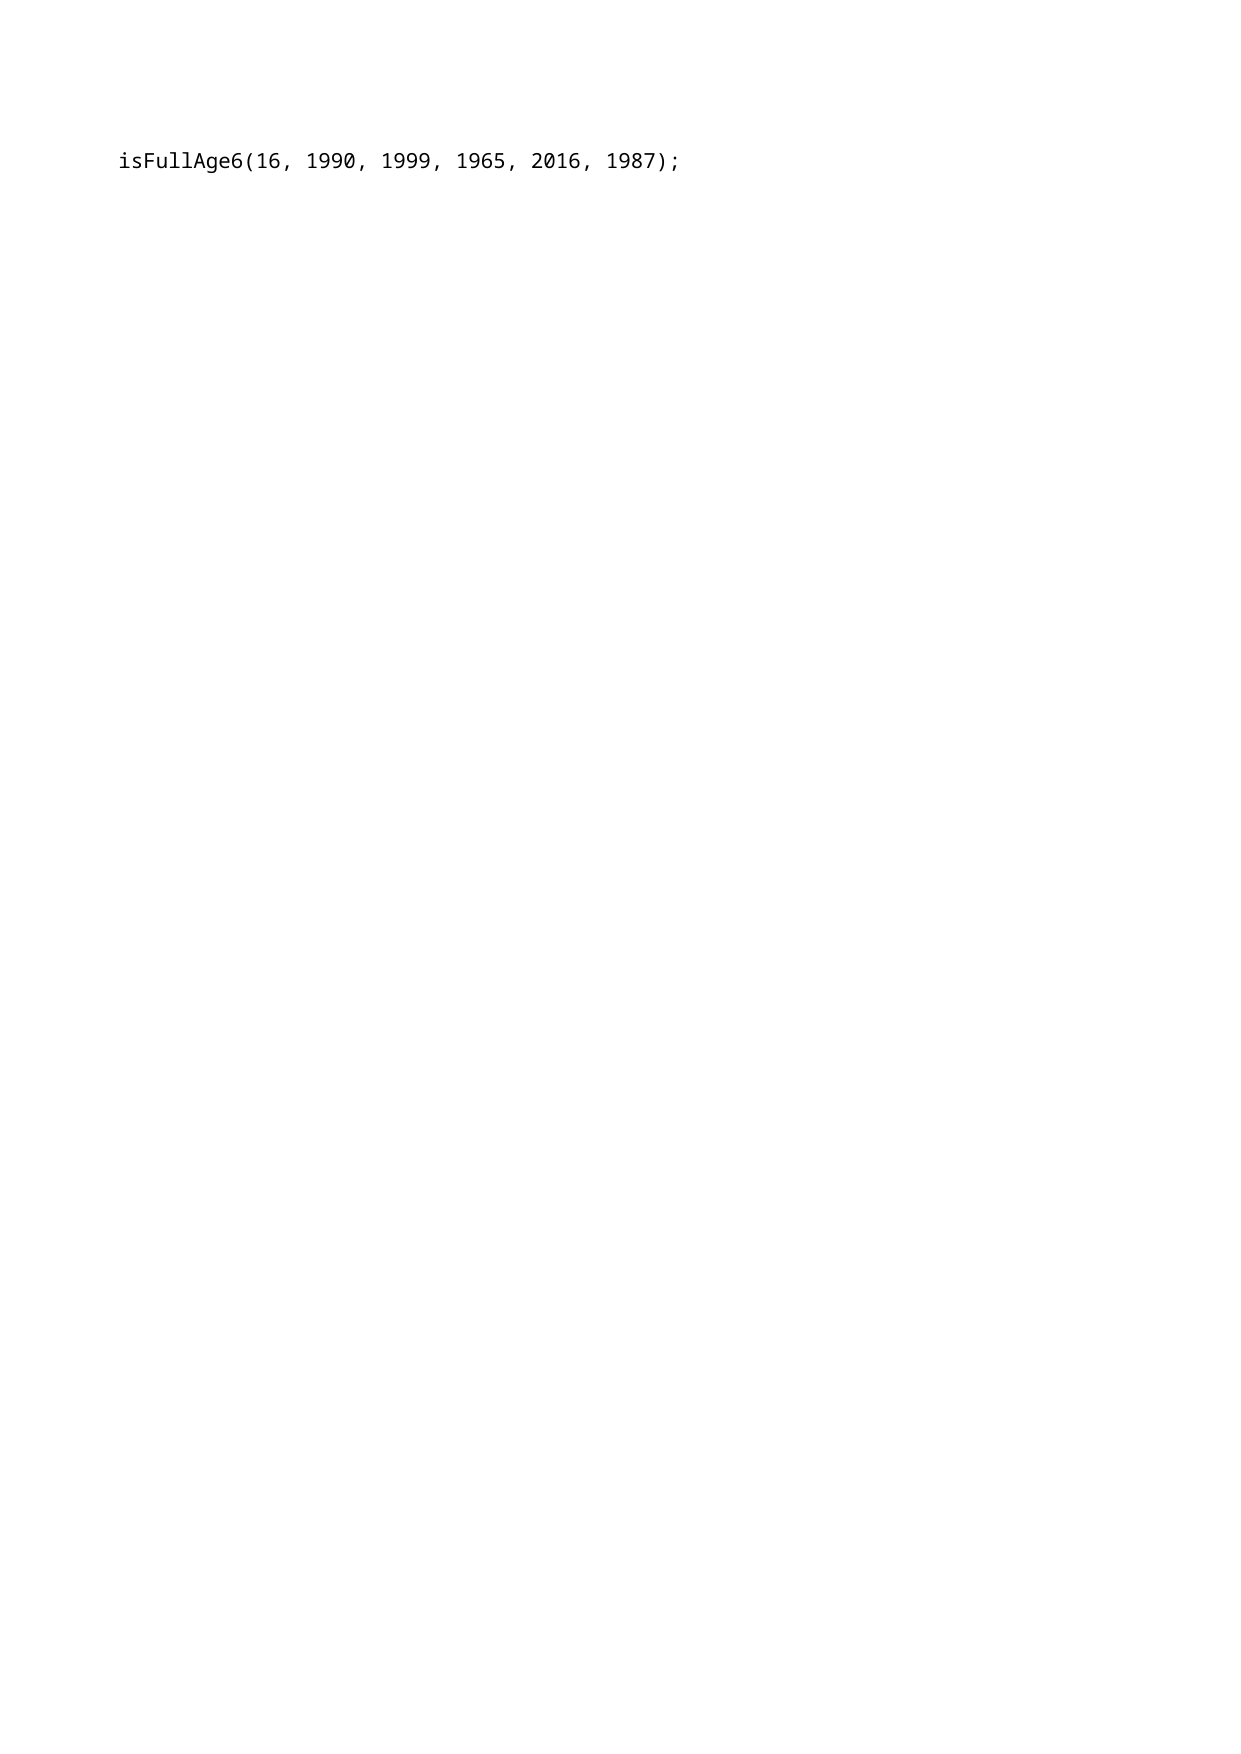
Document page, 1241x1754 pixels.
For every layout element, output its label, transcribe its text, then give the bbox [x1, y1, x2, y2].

text isFullAge6(16, 1990, 1999, 1965, 2016, 1987); [118, 147, 1122, 175]
